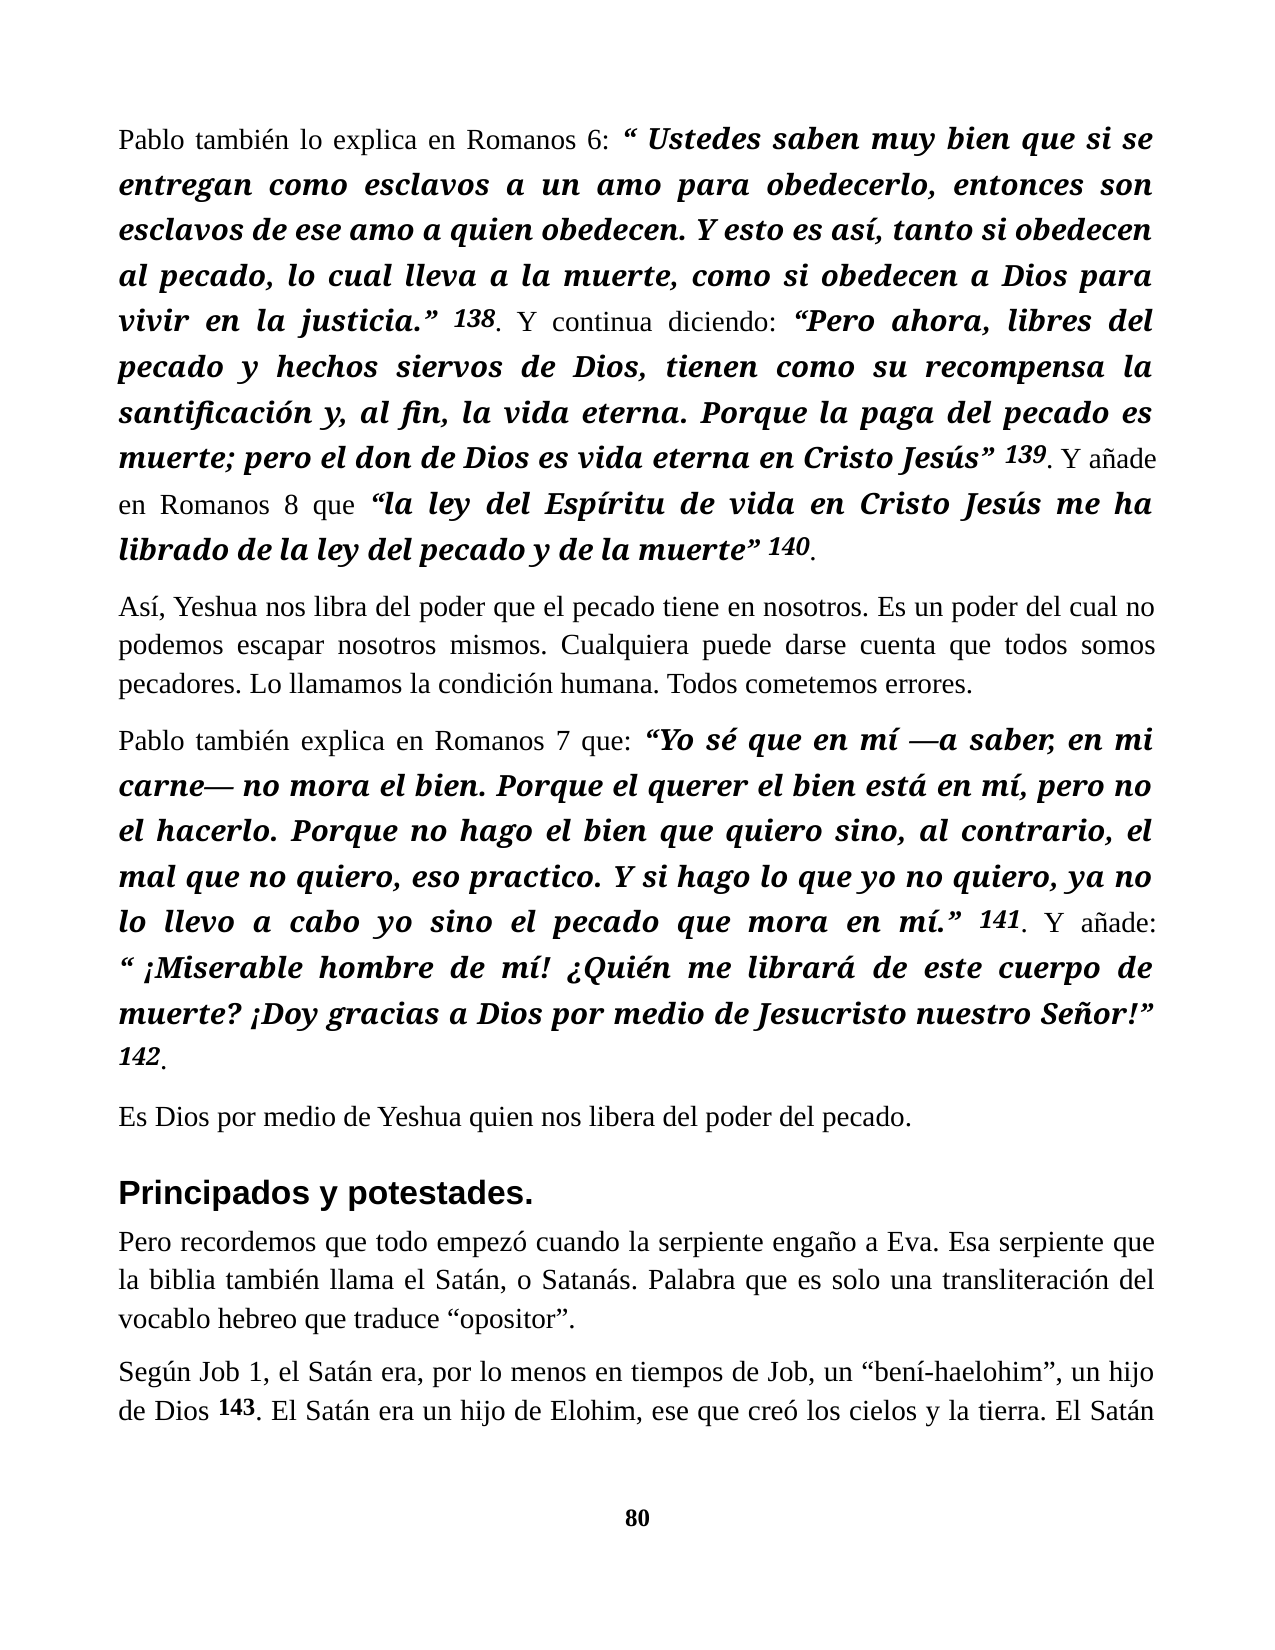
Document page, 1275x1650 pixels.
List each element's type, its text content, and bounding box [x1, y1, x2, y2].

text Pero recordemos que todo empezó cuando la serpiente engaño a Eva. Esa serpiente que la biblia también llama el Satán, o Satanás. Palabra que es solo una transliteración del vocablo hebreo que traduce “opositor”. [118, 1224, 1157, 1334]
text Pablo también lo explica en Romanos 6: “ Ustedes saben muy bien que si se entregan como esclavos a un amo para obedecerlo, entonces son esclavos de ese amo a quien obedecen. Y esto es así, tanto si obedecen al pecado, lo cual lleva a la muerte, como si obedecen a Dios para vivir en la justicia.” . Y continua diciendo: “Pero ahora, libres del pecado y hechos siervos de Dios, tienen como su recompensa la santificación y, al fin, la vida eterna. Porque la paga del pecado es muerte; pero el don de Dios es vida eterna en Cristo Jesús” . Y añade en Romanos 8 que “la ley del Espíritu de vida en Cristo Jesús me ha librado de la ley del pecado y de la muerte” . [118, 118, 1157, 568]
text Así, Yeshua nos libra del poder que el pecado tiene en nosotros. Es un poder del cual no podemos escapar nosotros mismos. Cualquiera puede darse cuenta que todos somos pecadores. Lo llamamos la condición humana. Todos cometemos errores. [118, 589, 1157, 699]
text Pablo también explica en Romanos 7 que: “Yo sé que en mí —a saber, en mi carne— no mora el bien. Porque el querer el bien está en mí, pero no el hacerlo. Porque no hago el bien que quiero sino, al contrario, el mal que no quiero, eso practico. Y si hago lo que yo no quiero, ya no lo llevo a cabo yo sino el pecado que mora en mí.” . Y añade: “ ¡Miserable hombre de mí! ¿Quién me librará de este cuerpo de muerte? ¡Doy gracias a Dios por medio de Jesucristo nuestro Señor!” . [118, 719, 1157, 1078]
text Según Job 1, el Satán era, por lo menos en tiempos de Job, un “bení-haelohim”, un hijo de Dios . El Satán era un hijo de Elohim, ese que creó los cielos y la tierra. El Satán [118, 1354, 1157, 1426]
text Es Dios por medio de Yeshua quien nos libera del poder del pecado. [118, 1099, 1157, 1132]
subtitle Principados y potestades. [118, 1173, 1157, 1211]
